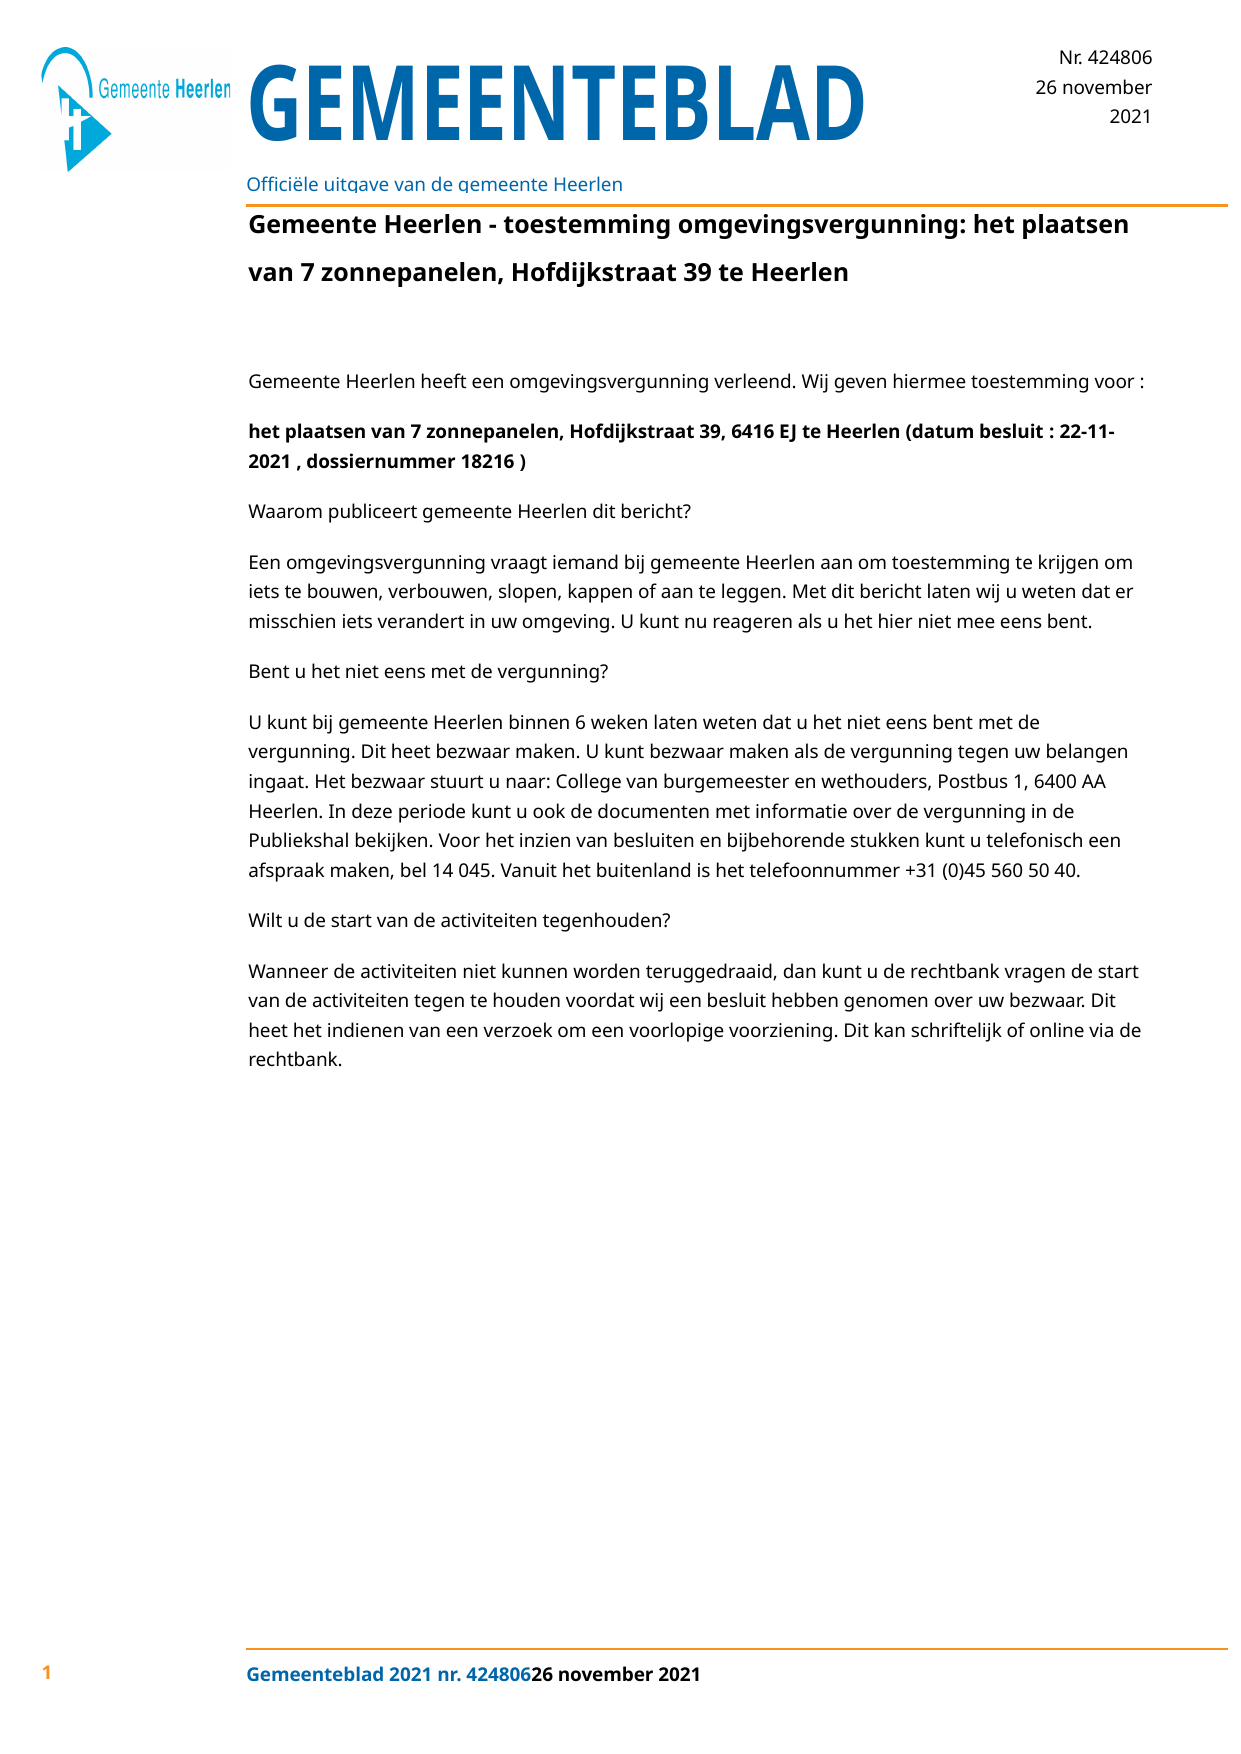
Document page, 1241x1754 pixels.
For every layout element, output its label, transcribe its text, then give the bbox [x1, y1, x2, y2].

picture [41, 47, 231, 172]
picture [41, 47, 59, 70]
text U kunt bij gemeente Heerlen binnen 6 weken laten weten dat u het niet eens bent met de vergunning. Dit heet bezwaar maken. U kunt bezwaar maken als de vergunning tegen uw belangen ingaat. Het bezwaar stuurt u naar: College van burgemeester en wethouders, Postbus 1, 6400 AA Heerlen. In deze periode kunt u ook de documenten met informatie over de vergunning in de Publiekshal bekijken. Voor het inzien van besluiten en bijbehorende stukken kunt u telefonisch een afspraak maken, bel 14 045. Vanuit het buitenland is het telefoonnummer +31 (0)45 560 50 40. [248, 709, 1152, 883]
text Waarom publiceert gemeente Heerlen dit bericht? [248, 499, 1152, 524]
text Een omgevingsvergunning vraagt iemand bij gemeente Heerlen aan om toestemming te krijgen om iets te bouwen, verbouwen, slopen, kappen of aan te leggen. Met dit bericht laten wij u weten dat er misschien iets verandert in uw omgeving. U kunt nu reageren als u het hier niet mee eens bent. [248, 549, 1152, 634]
text Gemeente Heerlen - toestemming omgevingsvergunning: het plaatsen van 7 zonnepanelen, Hofdijkstraat 39 te Heerlen [248, 207, 1152, 288]
text Bent u het niet eens met de vergunning? [248, 659, 1152, 684]
text Wanneer de activiteiten niet kunnen worden teruggedraaid, dan kunt u de rechtbank vragen de start van de activiteiten tegen te houden voordat wij een besluit hebben genomen over uw bezwaar. Dit heet het indienen van een verzoek om een voorlopige voorziening. Dit kan schriftelijk of online via de rechtbank. [248, 958, 1152, 1072]
text Wilt u de start van de activiteiten tegenhouden? [248, 907, 1152, 933]
text Gemeente Heerlen heeft een omgevingsvergunning verleend. Wij geven hiermee toestemming voor : [248, 368, 1152, 394]
text het plaatsen van 7 zonnepanelen, Hofdijkstraat 39, 6416 EJ te Heerlen (datum besluit : 22-11-2021 , dossiernummer 18216 ) [248, 419, 1152, 474]
